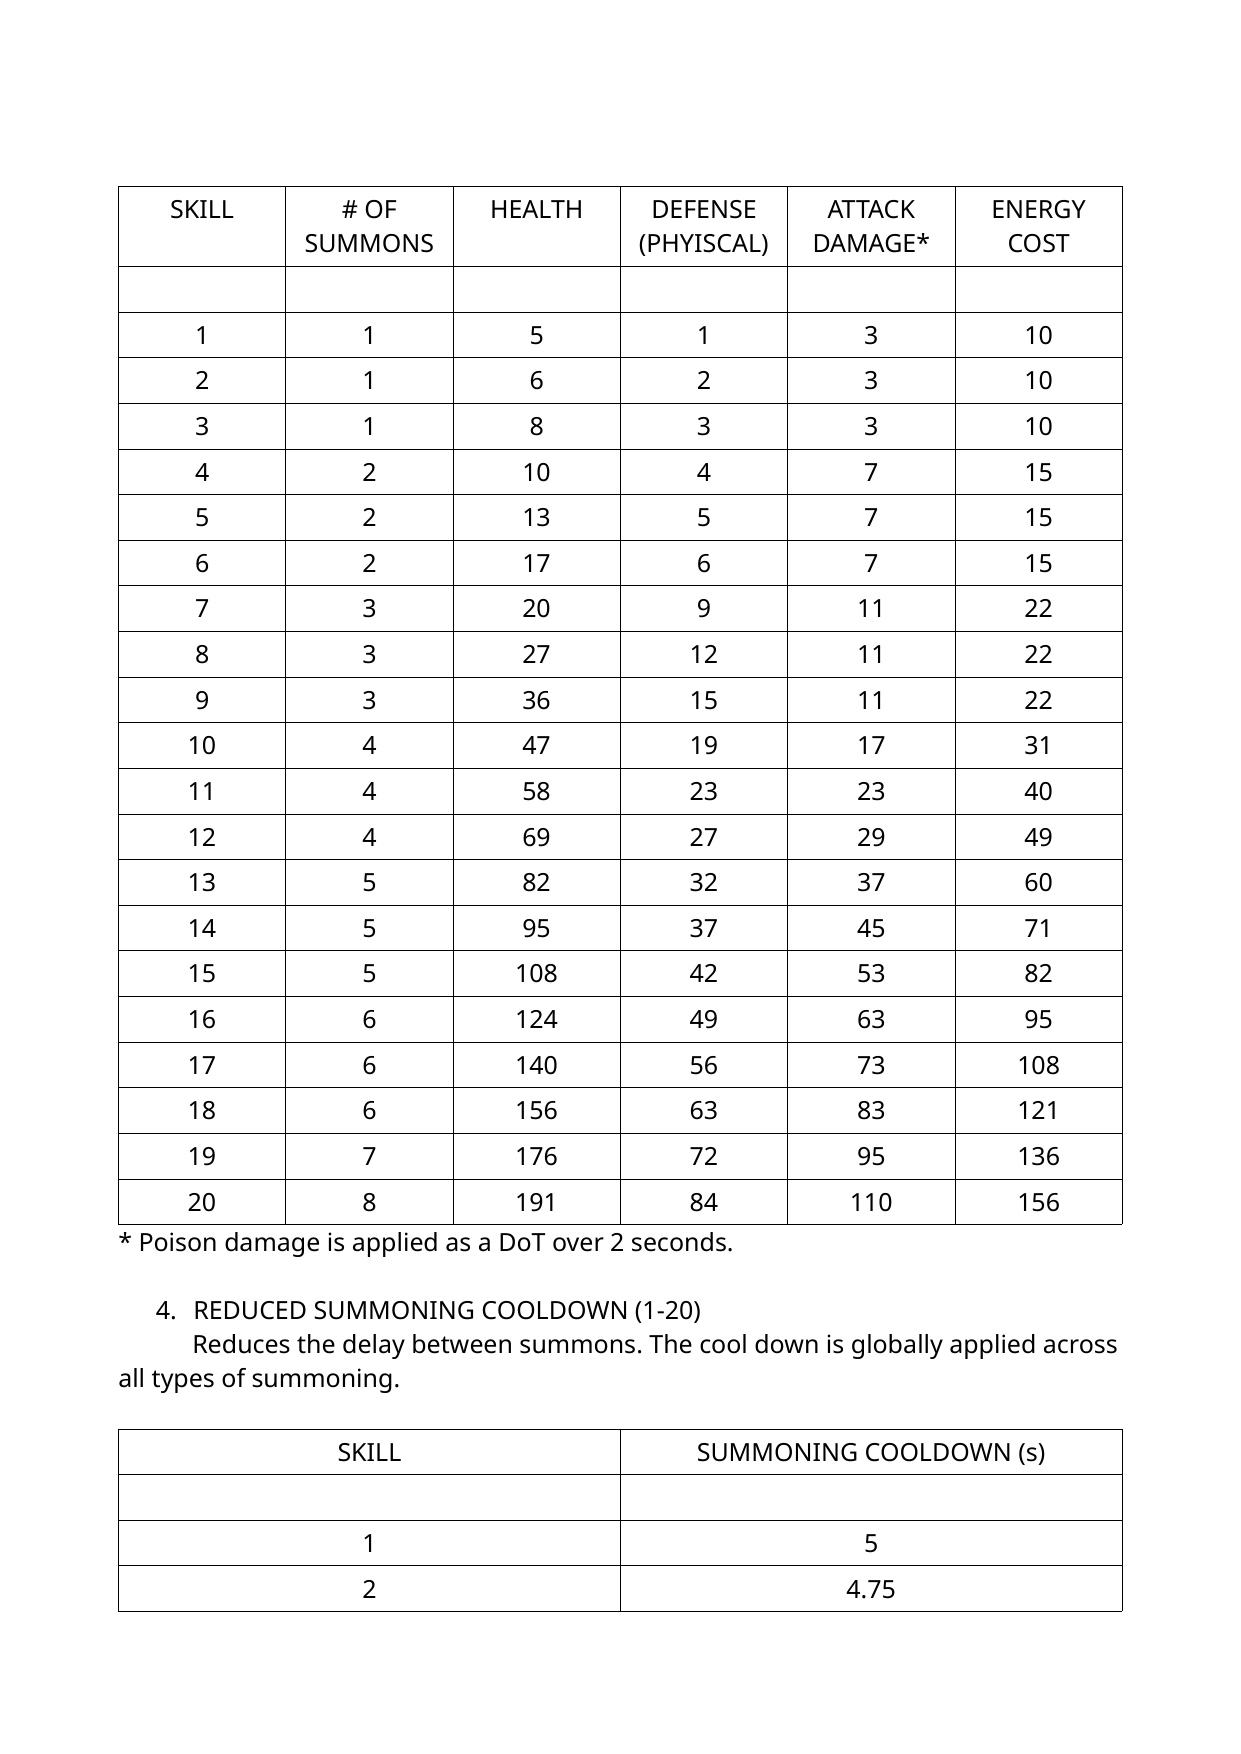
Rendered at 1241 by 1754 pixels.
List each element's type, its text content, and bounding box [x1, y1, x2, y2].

table_cell 7 [788, 450, 955, 494]
table_cell 15 [621, 678, 787, 722]
table_cell [286, 267, 453, 312]
table_cell 10 [956, 358, 1122, 403]
table_cell 9 [621, 586, 787, 631]
table_cell 3 [621, 404, 787, 448]
table_cell 47 [454, 723, 620, 768]
table_cell 3 [286, 632, 453, 677]
table_cell 22 [956, 632, 1122, 677]
table_cell 6 [286, 1088, 453, 1133]
table_cell 4 [286, 769, 453, 813]
table_cell 140 [454, 1043, 620, 1087]
table_cell 37 [621, 906, 787, 950]
table_cell 3 [286, 586, 453, 631]
list REDUCED SUMMONING COOLDOWN (1-20) [156, 1292, 1122, 1326]
table_cell 2 [621, 358, 787, 403]
table_cell 4 [621, 450, 787, 494]
table_cell 15 [119, 951, 285, 996]
table_cell 49 [621, 997, 787, 1042]
table_cell 5 [621, 1521, 1122, 1565]
table_cell 73 [788, 1043, 955, 1087]
table_cell 20 [119, 1180, 285, 1224]
table_cell 2 [119, 1566, 620, 1611]
table_cell 3 [788, 404, 955, 448]
table_cell 1 [119, 1521, 620, 1565]
table_cell 124 [454, 997, 620, 1042]
table_cell 1 [286, 313, 453, 357]
table_cell 11 [788, 586, 955, 631]
table_cell 110 [788, 1180, 955, 1224]
table_cell 8 [286, 1180, 453, 1224]
table_header HEALTH [454, 187, 620, 266]
table_cell 19 [621, 723, 787, 768]
table_cell 71 [956, 906, 1122, 950]
table_cell 108 [956, 1043, 1122, 1087]
table_cell 95 [454, 906, 620, 950]
table_cell [621, 267, 787, 312]
table_cell 7 [788, 541, 955, 585]
table_cell [119, 1475, 620, 1520]
text * Poison damage is applied as a DoT over 2 seconds. [118, 1225, 1122, 1258]
table_cell [454, 267, 620, 312]
table_cell 36 [454, 678, 620, 722]
table_cell 27 [454, 632, 620, 677]
table_cell 17 [788, 723, 955, 768]
table_cell 5 [119, 495, 285, 540]
table_cell 2 [286, 495, 453, 540]
table_header ATTACK DAMAGE* [788, 187, 955, 266]
table_cell 156 [454, 1088, 620, 1133]
table_cell 45 [788, 906, 955, 950]
table_cell 176 [454, 1134, 620, 1178]
table_cell 19 [119, 1134, 285, 1178]
table_header SUMMONING COOLDOWN (s) [621, 1430, 1122, 1474]
table_cell 1 [621, 313, 787, 357]
table_cell 11 [788, 678, 955, 722]
table_cell 2 [119, 358, 285, 403]
table_cell 63 [621, 1088, 787, 1133]
table_cell 42 [621, 951, 787, 996]
table_cell 3 [788, 313, 955, 357]
table_header # OF SUMMONS [286, 187, 453, 266]
table_cell 6 [454, 358, 620, 403]
table_cell 10 [119, 723, 285, 768]
table_cell 6 [119, 541, 285, 585]
table_cell 3 [286, 678, 453, 722]
table_cell 4.75 [621, 1566, 1122, 1611]
table_cell 10 [454, 450, 620, 494]
table_cell 29 [788, 815, 955, 859]
table_cell 22 [956, 586, 1122, 631]
table_cell 12 [621, 632, 787, 677]
table_cell 18 [119, 1088, 285, 1133]
table_cell 58 [454, 769, 620, 813]
table_header SKILL [119, 1430, 620, 1474]
table_cell 6 [286, 997, 453, 1042]
table_cell 22 [956, 678, 1122, 722]
table_cell 56 [621, 1043, 787, 1087]
table_cell 8 [119, 632, 285, 677]
table_cell 191 [454, 1180, 620, 1224]
table_header SKILL [119, 187, 285, 266]
table_cell 1 [286, 358, 453, 403]
table_cell 17 [119, 1043, 285, 1087]
table_cell 6 [621, 541, 787, 585]
table_cell 23 [788, 769, 955, 813]
table_header DEFENSE (PHYISCAL) [621, 187, 787, 266]
table_cell 95 [956, 997, 1122, 1042]
table_cell 5 [286, 951, 453, 996]
table_cell [119, 267, 285, 312]
text Reduces the delay between summons. The cool down is globally applied across all types of summoning. [118, 1326, 1122, 1394]
table_cell 27 [621, 815, 787, 859]
table_cell 11 [119, 769, 285, 813]
table_cell 4 [119, 450, 285, 494]
table_cell 3 [788, 358, 955, 403]
table_cell [956, 267, 1122, 312]
table_cell 10 [956, 404, 1122, 448]
table_cell 7 [788, 495, 955, 540]
table_cell 14 [119, 906, 285, 950]
table_cell 84 [621, 1180, 787, 1224]
table_cell 5 [286, 860, 453, 905]
table_cell 108 [454, 951, 620, 996]
table_cell 17 [454, 541, 620, 585]
table_cell 31 [956, 723, 1122, 768]
table_cell 53 [788, 951, 955, 996]
table_cell 83 [788, 1088, 955, 1133]
table_cell 5 [454, 313, 620, 357]
table_cell 1 [286, 404, 453, 448]
table_cell 2 [286, 541, 453, 585]
table_cell 10 [956, 313, 1122, 357]
table_cell 49 [956, 815, 1122, 859]
table_cell 13 [454, 495, 620, 540]
table_cell [788, 267, 955, 312]
table_cell 32 [621, 860, 787, 905]
table_cell 63 [788, 997, 955, 1042]
table_cell 4 [286, 815, 453, 859]
table_cell 15 [956, 495, 1122, 540]
table_cell [621, 1475, 1122, 1520]
table_cell 156 [956, 1180, 1122, 1224]
table_cell 95 [788, 1134, 955, 1178]
table_cell 82 [454, 860, 620, 905]
table_cell 11 [788, 632, 955, 677]
table_cell 5 [621, 495, 787, 540]
table_cell 72 [621, 1134, 787, 1178]
table_cell 7 [119, 586, 285, 631]
table_cell 82 [956, 951, 1122, 996]
table_cell 4 [286, 723, 453, 768]
table_cell 40 [956, 769, 1122, 813]
table_cell 5 [286, 906, 453, 950]
table_cell 60 [956, 860, 1122, 905]
table_cell 136 [956, 1134, 1122, 1178]
table_cell 8 [454, 404, 620, 448]
table_cell 121 [956, 1088, 1122, 1133]
table_cell 69 [454, 815, 620, 859]
table_header ENERGY COST [956, 187, 1122, 266]
table_cell 2 [286, 450, 453, 494]
table_cell 37 [788, 860, 955, 905]
table_cell 6 [286, 1043, 453, 1087]
table_cell 15 [956, 450, 1122, 494]
table_cell 16 [119, 997, 285, 1042]
table_cell 20 [454, 586, 620, 631]
table_cell 1 [119, 313, 285, 357]
table_cell 9 [119, 678, 285, 722]
table_cell 13 [119, 860, 285, 905]
table_cell 3 [119, 404, 285, 448]
table_cell 15 [956, 541, 1122, 585]
table_cell 12 [119, 815, 285, 859]
table_cell 7 [286, 1134, 453, 1178]
table_cell 23 [621, 769, 787, 813]
